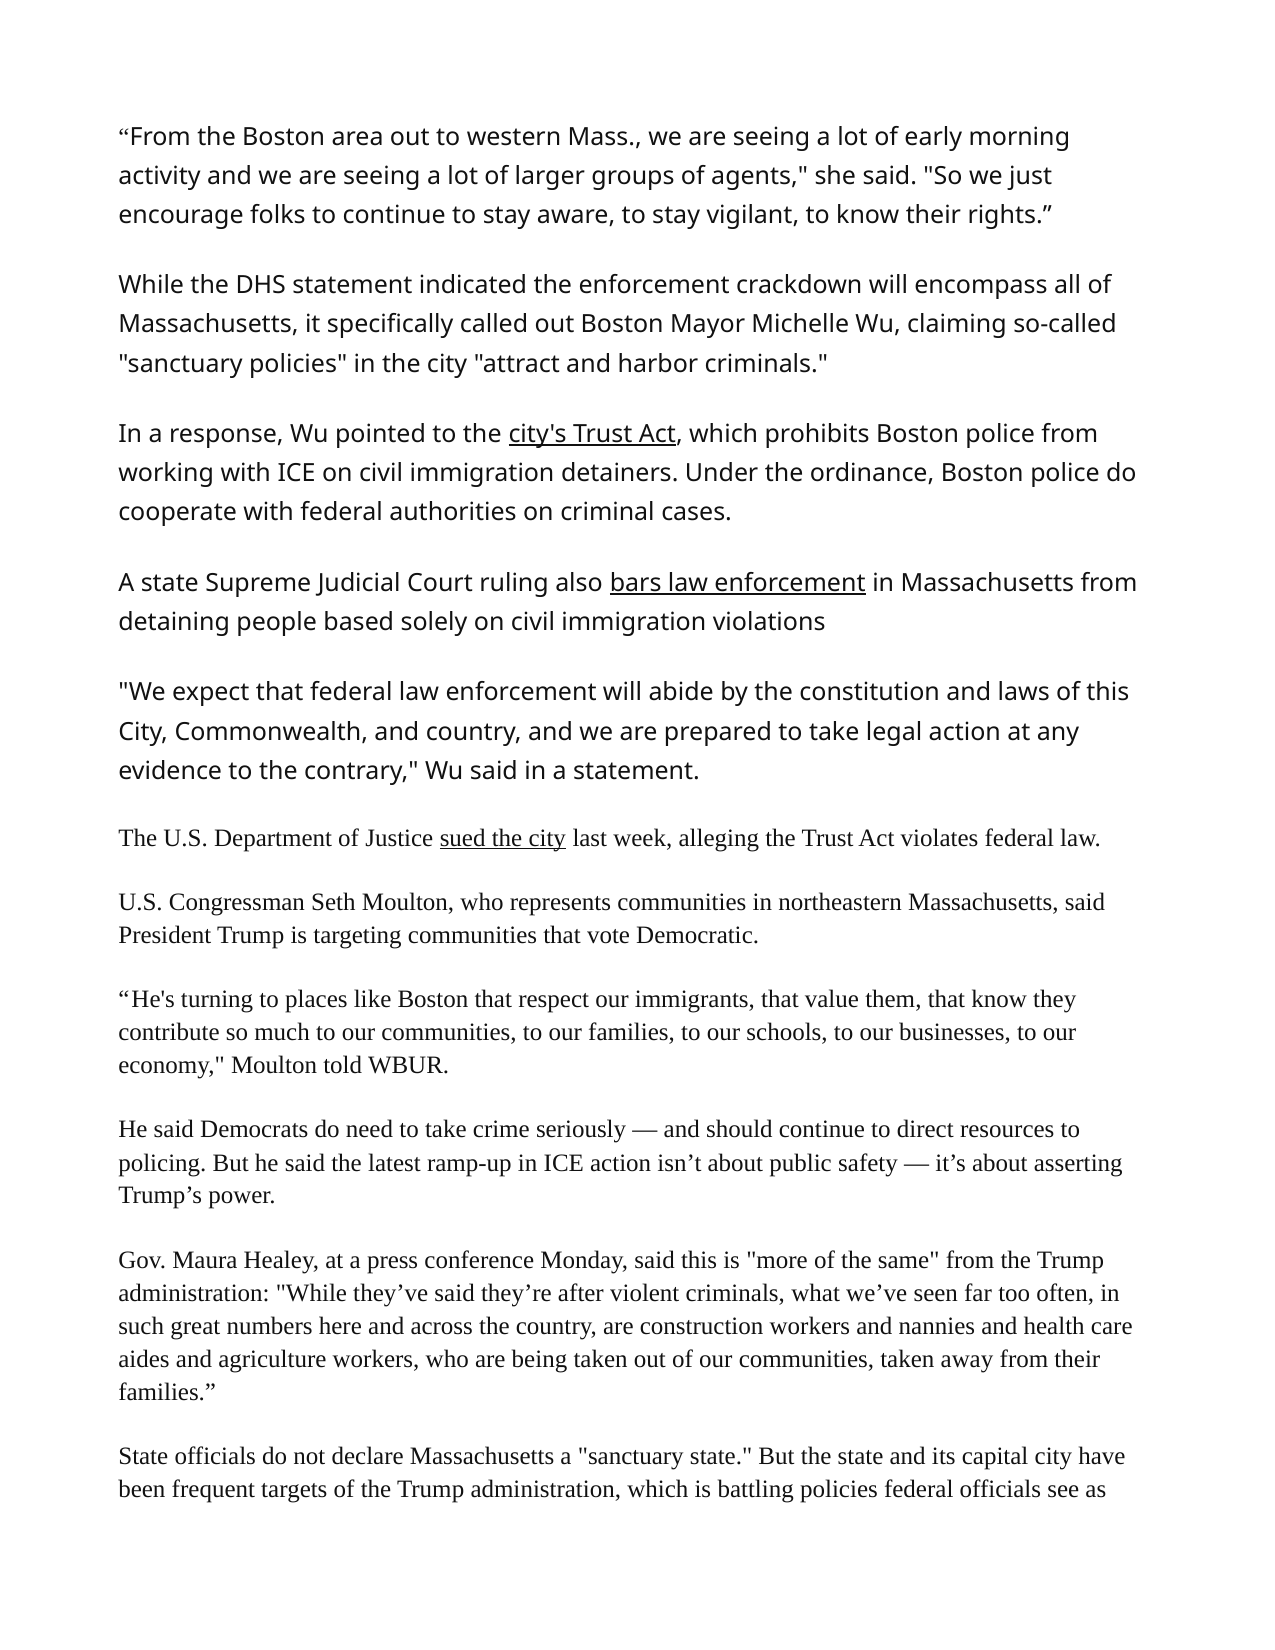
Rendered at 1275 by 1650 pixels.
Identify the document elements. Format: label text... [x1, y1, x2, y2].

text “ He's turning to places like Boston that respect our immigrants, that value them, that know they contribute so much to our communities, to our families, to our schools, to our businesses, to our economy," Moulton told WBUR. [118, 984, 1157, 1079]
text U.S. Congressman Seth Moulton, who represents communities in northeastern Massachusetts, said President Trump is targeting communities that vote Democratic. [118, 887, 1157, 949]
text A state Supreme Judicial Court ruling also bars law enforcement in Massachusetts from detaining people based solely on civil immigration violations [118, 564, 1157, 638]
text Gov. Maura Healey, at a press conference Monday, said this is "more of the same" from the Trump administration: "While they’ve said they’re after violent criminals, what we’ve seen far too often, in such great numbers here and across the country, are construction workers and nannies and health care aides and agriculture workers, who are being taken out of our communities, taken away from their families.” [118, 1245, 1157, 1406]
text He said Democrats do need to take crime seriously — and should continue to direct resources to policing. But he said the latest ramp-up in ICE action isn’t about public safety — it’s about asserting Trump’s power. [118, 1114, 1157, 1209]
text While the DHS statement indicated the enforcement crackdown will encompass all of Massachusetts, it specifically called out Boston Mayor Michelle Wu, claiming so-called "sanctuary policies" in the city "attract and harbor criminals." [118, 267, 1157, 379]
text The U.S. Department of Justice sued the city last week, alleging the Trust Act violates federal law. [118, 823, 1157, 851]
text State officials do not declare Massachusetts a "sanctuary state." But the state and its capital city have been frequent targets of the Trump administration, which is battling policies federal officials see as [118, 1441, 1157, 1503]
text "We expect that federal law enforcement will abide by the constitution and laws of this City, Commonwealth, and country, and we are prepared to take legal action at any evidence to the contrary," Wu said in a statement. [118, 674, 1157, 786]
text In a response, Wu pointed to the city's Trust Act, which prohibits Boston police from working with ICE on civil immigration detainers. Under the ordinance, Boston police do cooperate with federal authorities on criminal cases. [118, 416, 1157, 528]
text “From the Boston area out to western Mass., we are seeing a lot of early morning activity and we are seeing a lot of larger groups of agents," she said. "So we just encourage folks to continue to stay aware, to stay vigilant, to know their rights.” [118, 118, 1157, 231]
